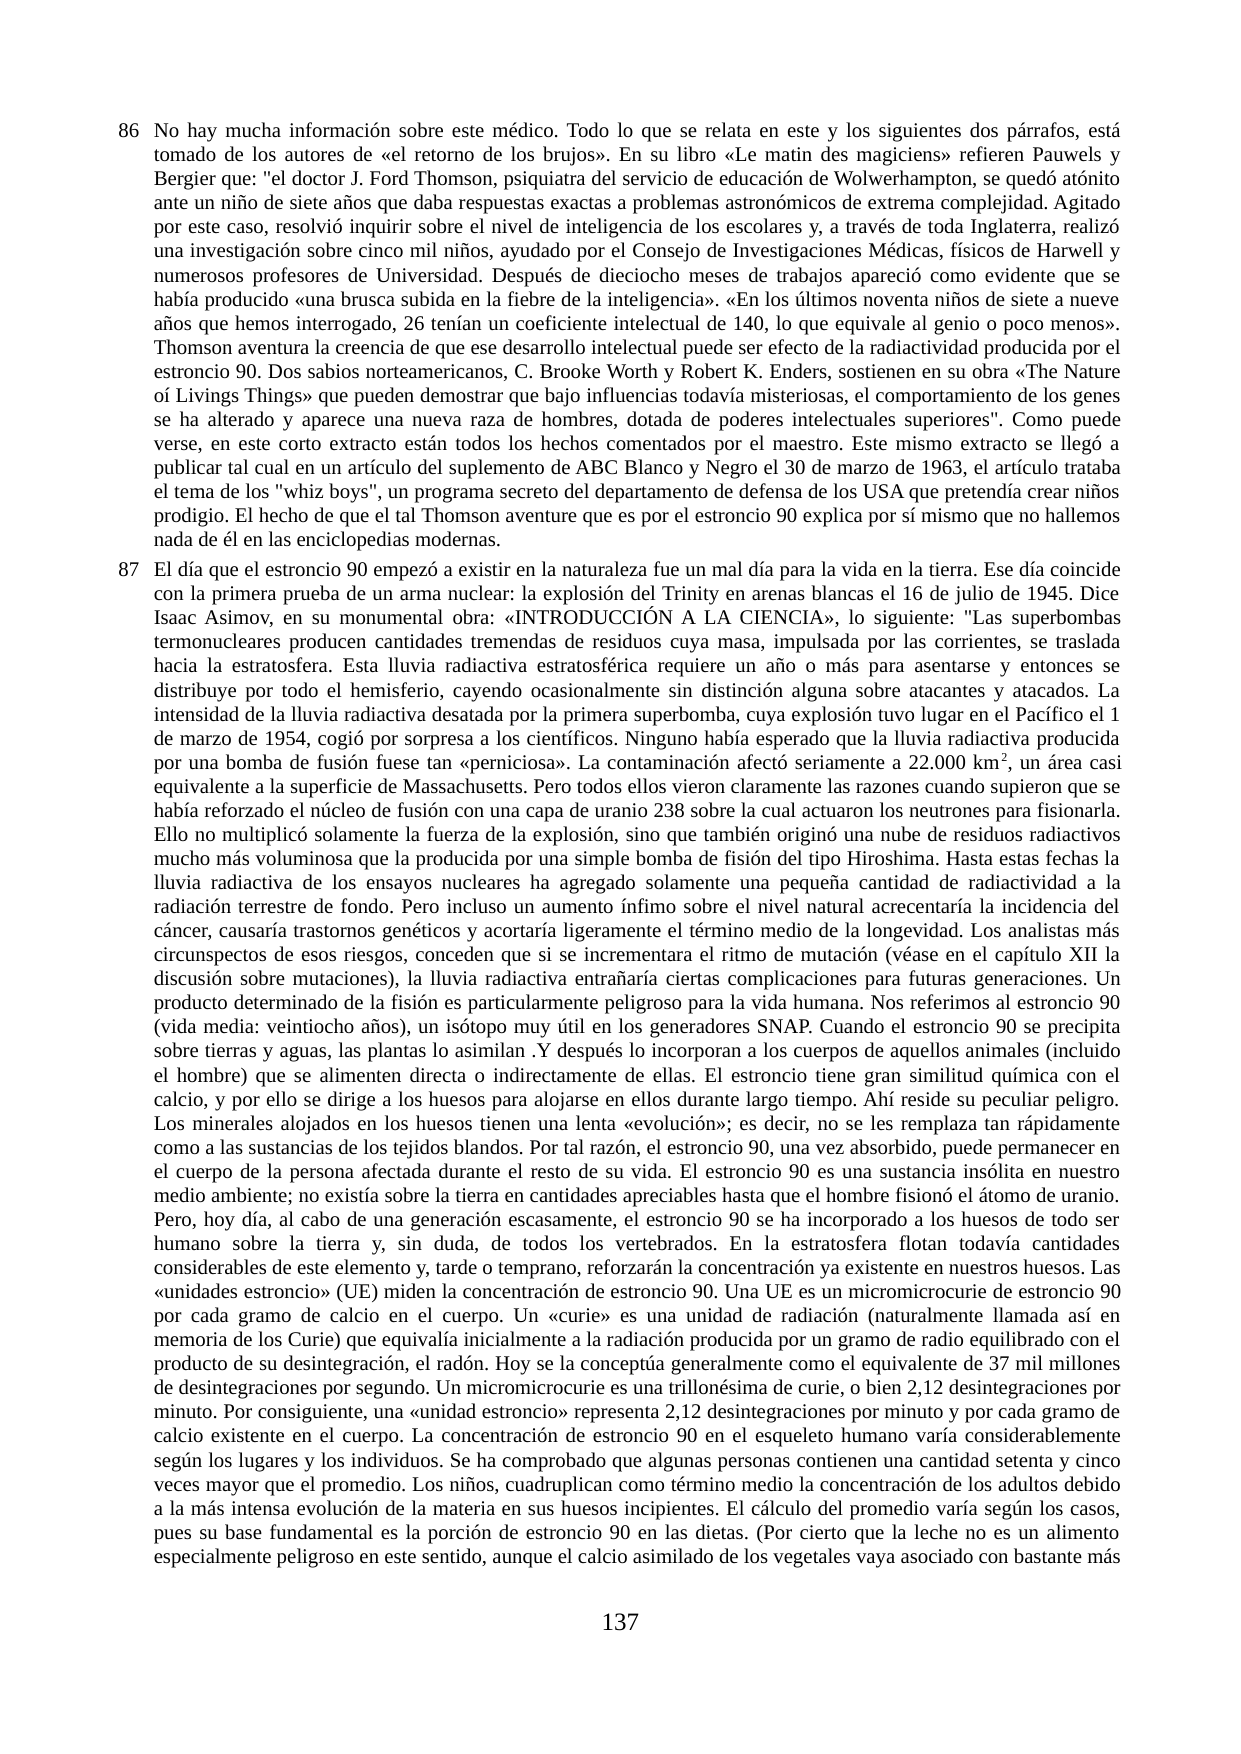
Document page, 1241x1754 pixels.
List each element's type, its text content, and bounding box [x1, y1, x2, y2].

text El día que el estroncio 90 empezó a existir en la naturaleza fue un mal día para la vida en la tierra. Ese día coincide con la primera prueba de un arma nuclear: la explosión del Trinity en arenas blancas el 16 de julio de 1945. Dice Isaac Asimov, en su monumental obra: «INTRODUCCIÓN A LA CIENCIA», lo siguiente: "Las superbombas termonucleares producen cantidades tremendas de residuos cuya masa, impulsada por las corrientes, se traslada hacia la estratosfera. Esta lluvia radiactiva estratosférica requiere un año o más para asentarse y entonces se distribuye por todo el hemisferio, cayendo ocasionalmente sin distinción alguna sobre atacantes y atacados. La intensidad de la lluvia radiactiva desatada por la primera superbomba, cuya explosión tuvo lugar en el Pacífico el 1 de marzo de 1954, cogió por sorpresa a los científicos. Ninguno había esperado que la lluvia radiactiva producida por una bomba de fusión fuese tan «perniciosa». La contaminación afectó seriamente a 22.000 km2, un área casi equivalente a la superficie de Massachusetts. Pero todos ellos vieron claramente las razones cuando supieron que se había reforzado el núcleo de fusión con una capa de uranio 238 sobre la cual actuaron los neutrones para fisionarla. Ello no multiplicó solamente la fuerza de la explosión, sino que también originó una nube de residuos radiactivos mucho más voluminosa que la producida por una simple bomba de fisión del tipo Hiroshima. Hasta estas fechas la lluvia radiactiva de los ensayos nucleares ha agregado solamente una pequeña cantidad de radiactividad a la radiación terrestre de fondo. Pero incluso un aumento ínfimo sobre el nivel natural acrecentaría la incidencia del cáncer, causaría trastornos genéticos y acortaría ligeramente el término medio de la longevidad. Los analistas más circunspectos de esos riesgos, conceden que si se incrementara el ritmo de mutación (véase en el capítulo XII la discusión sobre mutaciones), la lluvia radiactiva entrañaría ciertas complicaciones para futuras generaciones. Un producto determinado de la fisión es particularmente peligroso para la vida humana. Nos referimos al estroncio 90 (vida media: veintiocho años), un isótopo muy útil en los generadores SNAP. Cuando el estroncio 90 se precipita sobre tierras y aguas, las plantas lo asimilan .Y después lo incorporan a los cuerpos de aquellos animales (incluido el hombre) que se alimenten directa o indirectamente de ellas. El estroncio tiene gran similitud química con el calcio, y por ello se dirige a los huesos para alojarse en ellos durante largo tiempo. Ahí reside su peculiar peligro. Los minerales alojados en los huesos tienen una lenta «evolución»; es decir, no se les remplaza tan rápidamente como a las sustancias de los tejidos blandos. Por tal razón, el estroncio 90, una vez absorbido, puede permanecer en el cuerpo de la persona afectada durante el resto de su vida. El estroncio 90 es una sustancia insólita en nuestro medio ambiente; no existía sobre la tierra en cantidades apreciables hasta que el hombre fisionó el átomo de uranio. Pero, hoy día, al cabo de una generación escasamente, el estroncio 90 se ha incorporado a los huesos de todo ser humano sobre la tierra y, sin duda, de todos los vertebrados. En la estratosfera flotan todavía cantidades considerables de este elemento y, tarde o temprano, reforzarán la concentración ya existente en nuestros huesos. Las «unidades estroncio» (UE) miden la concentración de estroncio 90. Una UE es un micromicrocurie de estroncio 90 por cada gramo de calcio en el cuerpo. Un «curie» es una unidad de radiación (naturalmente llamada así en memoria de los Curie) que equivalía inicialmente a la radiación producida por un gramo de radio equilibrado con el producto de su desintegración, el radón. Hoy se la conceptúa generalmente como el equivalente de 37 mil millones de desintegraciones por segundo. Un micromicrocurie es una trillonésima de curie, o bien 2,12 desintegraciones por minuto. Por consiguiente, una «unidad estroncio» representa 2,12 desintegraciones por minuto y por cada gramo de calcio existente en el cuerpo. La concentración de estroncio 90 en el esqueleto humano varía considerablemente según los lugares y los individuos. Se ha comprobado que algunas personas contienen una cantidad setenta y cinco veces mayor que el promedio. Los niños, cuadruplican como término medio la concentración de los adultos debido a la más intensa evolución de la materia en sus huesos incipientes. El cálculo del promedio varía según los casos, pues su base fundamental es la porción de estroncio 90 en las dietas. (Por cierto que la leche no es un alimento especialmente peligroso en este sentido, aunque el calcio asimilado de los vegetales vaya asociado con bastante más [118, 557, 1122, 1568]
text No hay mucha información sobre este médico. Todo lo que se relata en este y los siguientes dos párrafos, está tomado de los autores de «el retorno de los brujos». En su libro «Le matin des magiciens» refieren Pauwels y Bergier que: "el doctor J. Ford Thomson, psiquiatra del servicio de educación de Wolwerhampton, se quedó atónito ante un niño de siete años que daba respuestas exactas a problemas astronómicos de extrema complejidad. Agitado por este caso, resolvió inquirir sobre el nivel de inteligencia de los escolares y, a través de toda Inglaterra, realizó una investigación sobre cinco mil niños, ayudado por el Consejo de Investigaciones Médicas, físicos de Harwell y numerosos profesores de Universidad. Después de dieciocho meses de trabajos apareció como evidente que se había producido «una brusca subida en la fiebre de la inteligencia». «En los últimos noventa niños de siete a nueve años que hemos interrogado, 26 tenían un coeficiente intelectual de 140, lo que equivale al genio o poco menos». Thomson aventura la creencia de que ese desarrollo intelectual puede ser efecto de la radiactividad producida por el estroncio 90. Dos sabios norteamericanos, C. Brooke Worth y Robert K. Enders, sostienen en su obra «The Nature oí Livings Things» que pueden demostrar que bajo influencias todavía misteriosas, el comportamiento de los genes se ha alterado y aparece una nueva raza de hombres, dotada de poderes intelectuales superiores". Como puede verse, en este corto extracto están todos los hechos comentados por el maestro. Este mismo extracto se llegó a publicar tal cual en un artículo del suplemento de ABC Blanco y Negro el 30 de marzo de 1963, el artículo trataba el tema de los "whiz boys", un programa secreto del departamento de defensa de los USA que pretendía crear niños prodigio. El hecho de que el tal Thomson aventure que es por el estroncio 90 explica por sí mismo que no hallemos nada de él en las enciclopedias modernas. [118, 118, 1122, 551]
